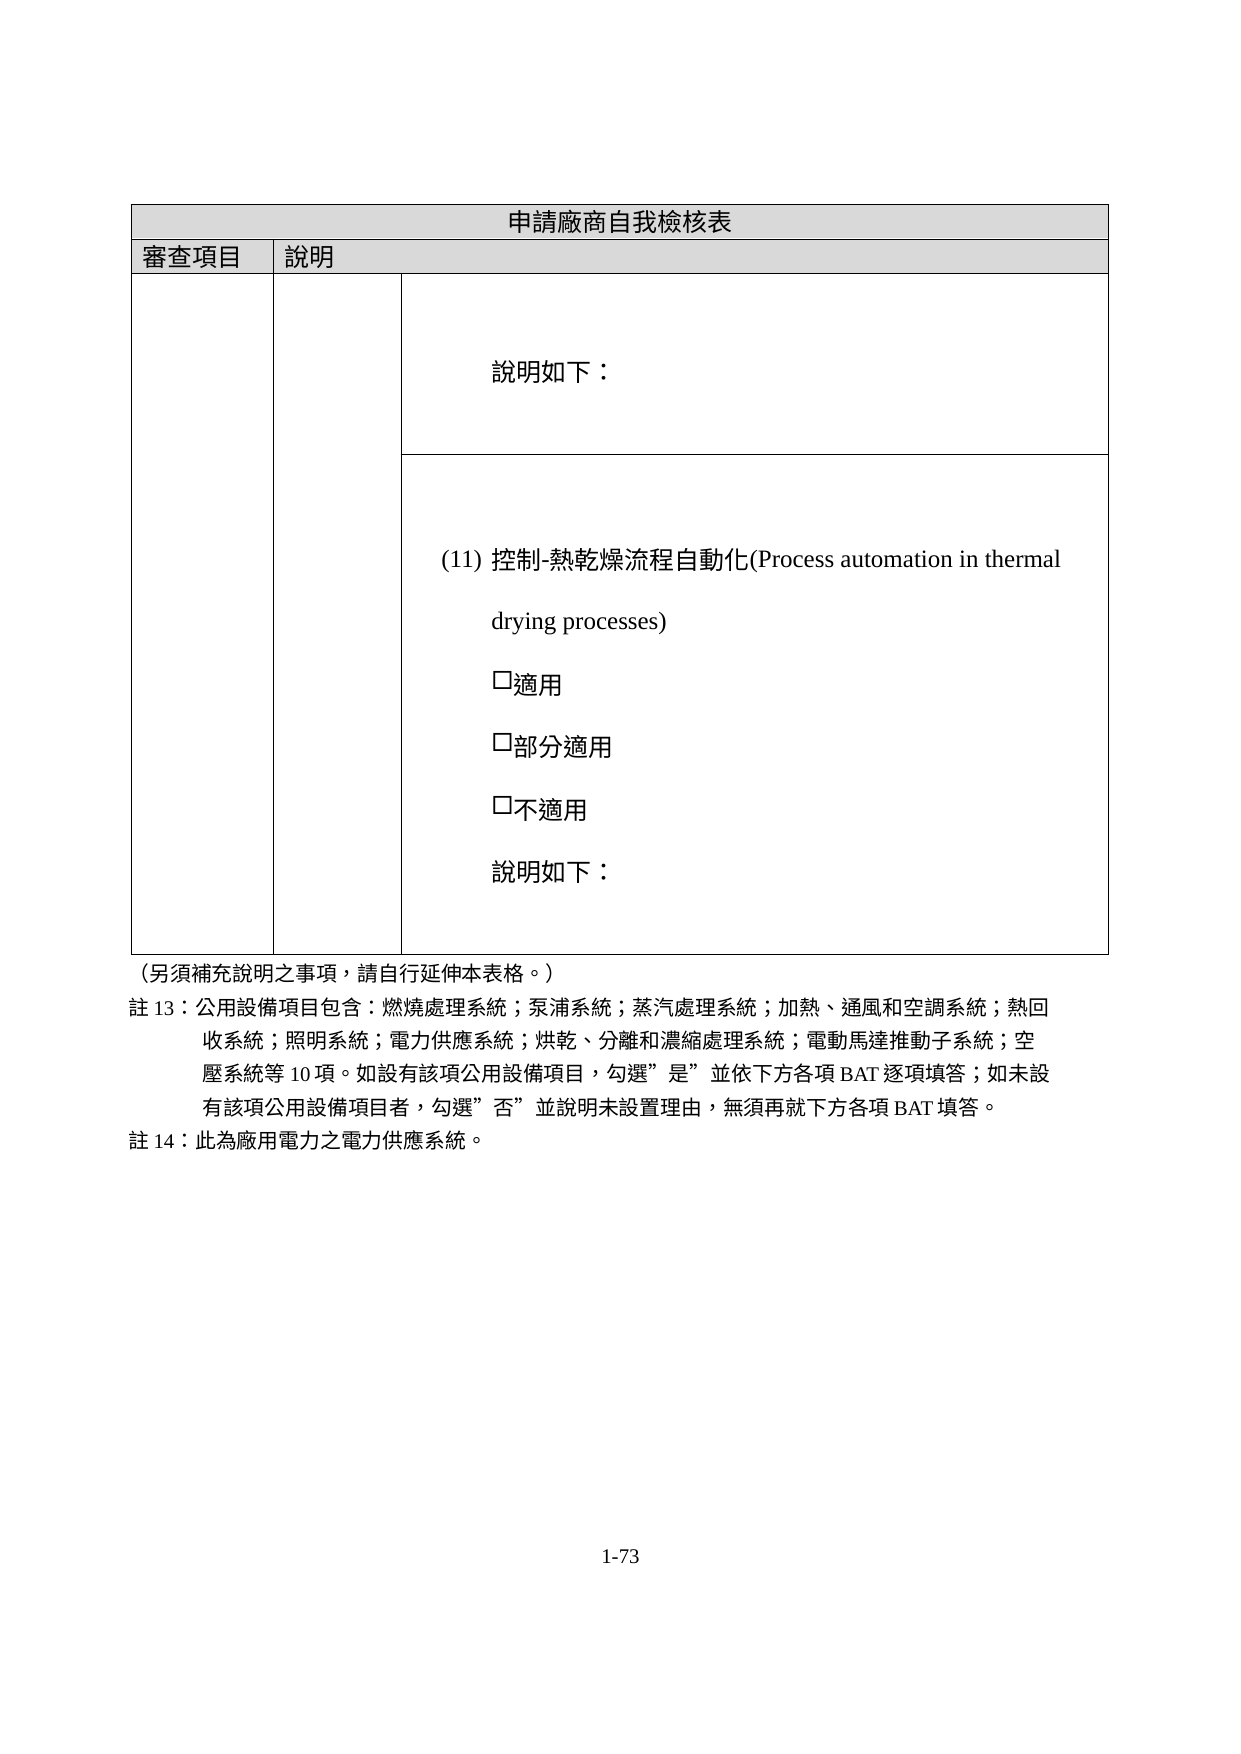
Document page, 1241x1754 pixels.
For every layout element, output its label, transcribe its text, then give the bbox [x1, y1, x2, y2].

table_header 申請廠商自我檢核表 [132, 205, 1108, 238]
table_cell 控制-熱乾燥流程自動化(Process automation in thermal drying processes) 適用 部分適用 不適用 說明如下： [402, 455, 1108, 954]
table_cell [274, 274, 401, 954]
table_cell 說明 [274, 240, 1108, 273]
table_cell 說明如下： [402, 274, 1108, 454]
text （另須補充說明之事項，請自行延伸本表格。） [128, 955, 1053, 988]
table_cell [132, 274, 273, 954]
text 註13：公用設備項目包含：燃燒處理系統；泵浦系統；蒸汽處理系統；加熱、通風和空調系統；熱回收系統；照明系統；電力供應系統；烘乾、分離和濃縮處理系統；電動馬達推動子系統；空壓系統等10項。如設有該項公用設備項目，勾選”是”並依下方各項BAT逐項填答；如未設有該項公用設備項目者，勾選”否”並說明未設置理由，無須再就下方各項BAT填答。 [128, 988, 1053, 1122]
table_cell 審查項目 [132, 240, 273, 273]
text 註14：此為廠用電力之電力供應系統。 [128, 1122, 1053, 1155]
